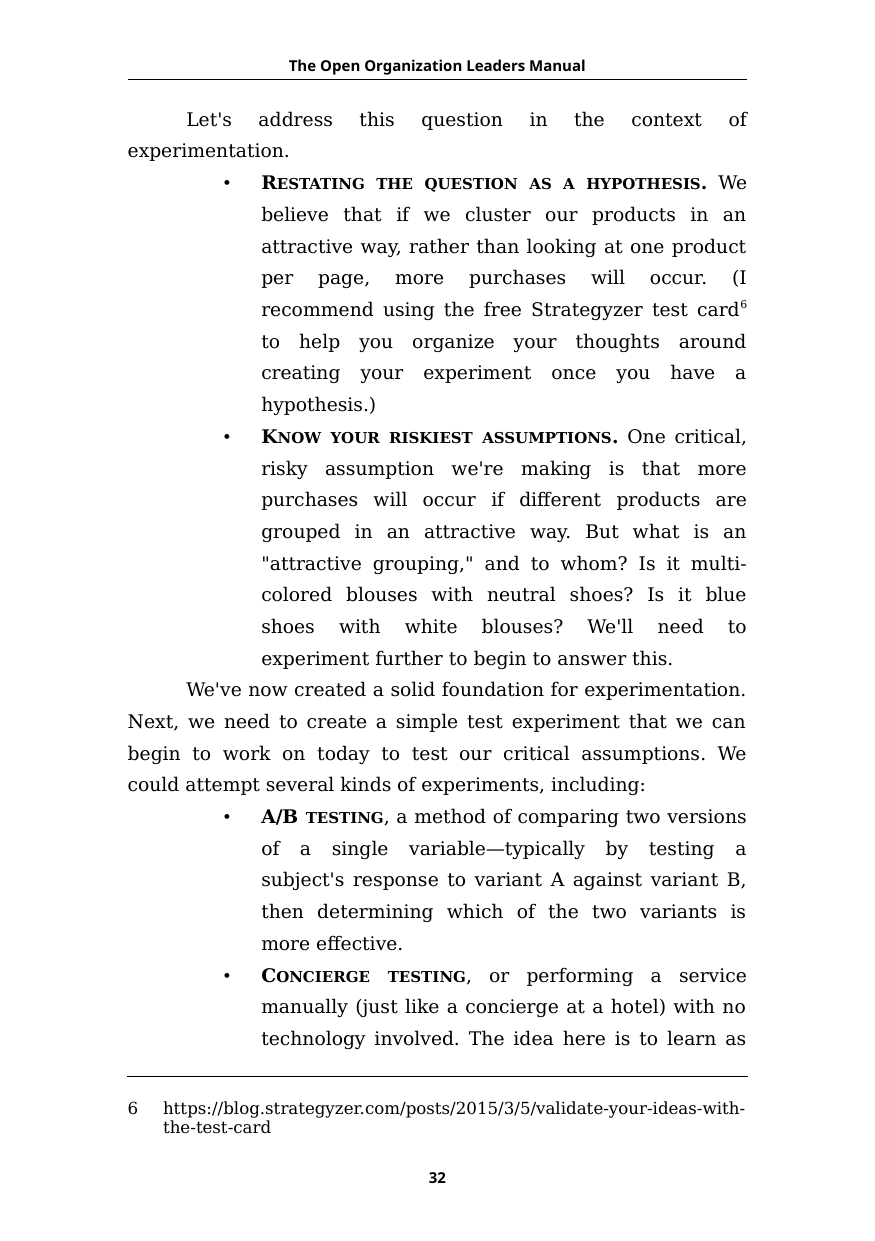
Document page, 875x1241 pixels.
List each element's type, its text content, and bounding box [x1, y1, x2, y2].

list Restating the question as a hypothesis. We believe that if we cluster our products in an attractive way, rather than looking at one product per page, more purchases will occur. (I recommend using the free Strategyzer test card to help you organize your thoughts around creating your experiment once you have a hypothesis.) [223, 172, 747, 416]
text We've now created a solid foundation for experimentation. Next, we need to create a simple test experiment that we can begin to work on today to test our critical assumptions. We could attempt several kinds of experiments, including: [127, 679, 747, 796]
list Know your riskiest assumptions. One critical, risky assumption we're making is that more purchases will occur if different products are grouped in an attractive way. But what is an "attractive grouping," and to whom? Is it multi-colored blouses with neutral shoes? Is it blue shoes with white blouses? We'll need to experiment further to begin to answer this. [223, 426, 747, 669]
text Let's address this question in the context of experimentation. [127, 109, 747, 162]
list Concierge testing, or performing a service manually (just like a concierge at a hotel) with no technology involved. The idea here is to learn as [223, 964, 747, 1050]
list A/B testing, a method of comparing two versions of a single variable—typically by testing a subject's response to variant A against variant B, then determining which of the two variants is more effective. [223, 806, 747, 954]
list https://blog.strategyzer.com/posts/2015/3/5/validate-your-ideas-with-the-test-card [127, 1099, 747, 1138]
